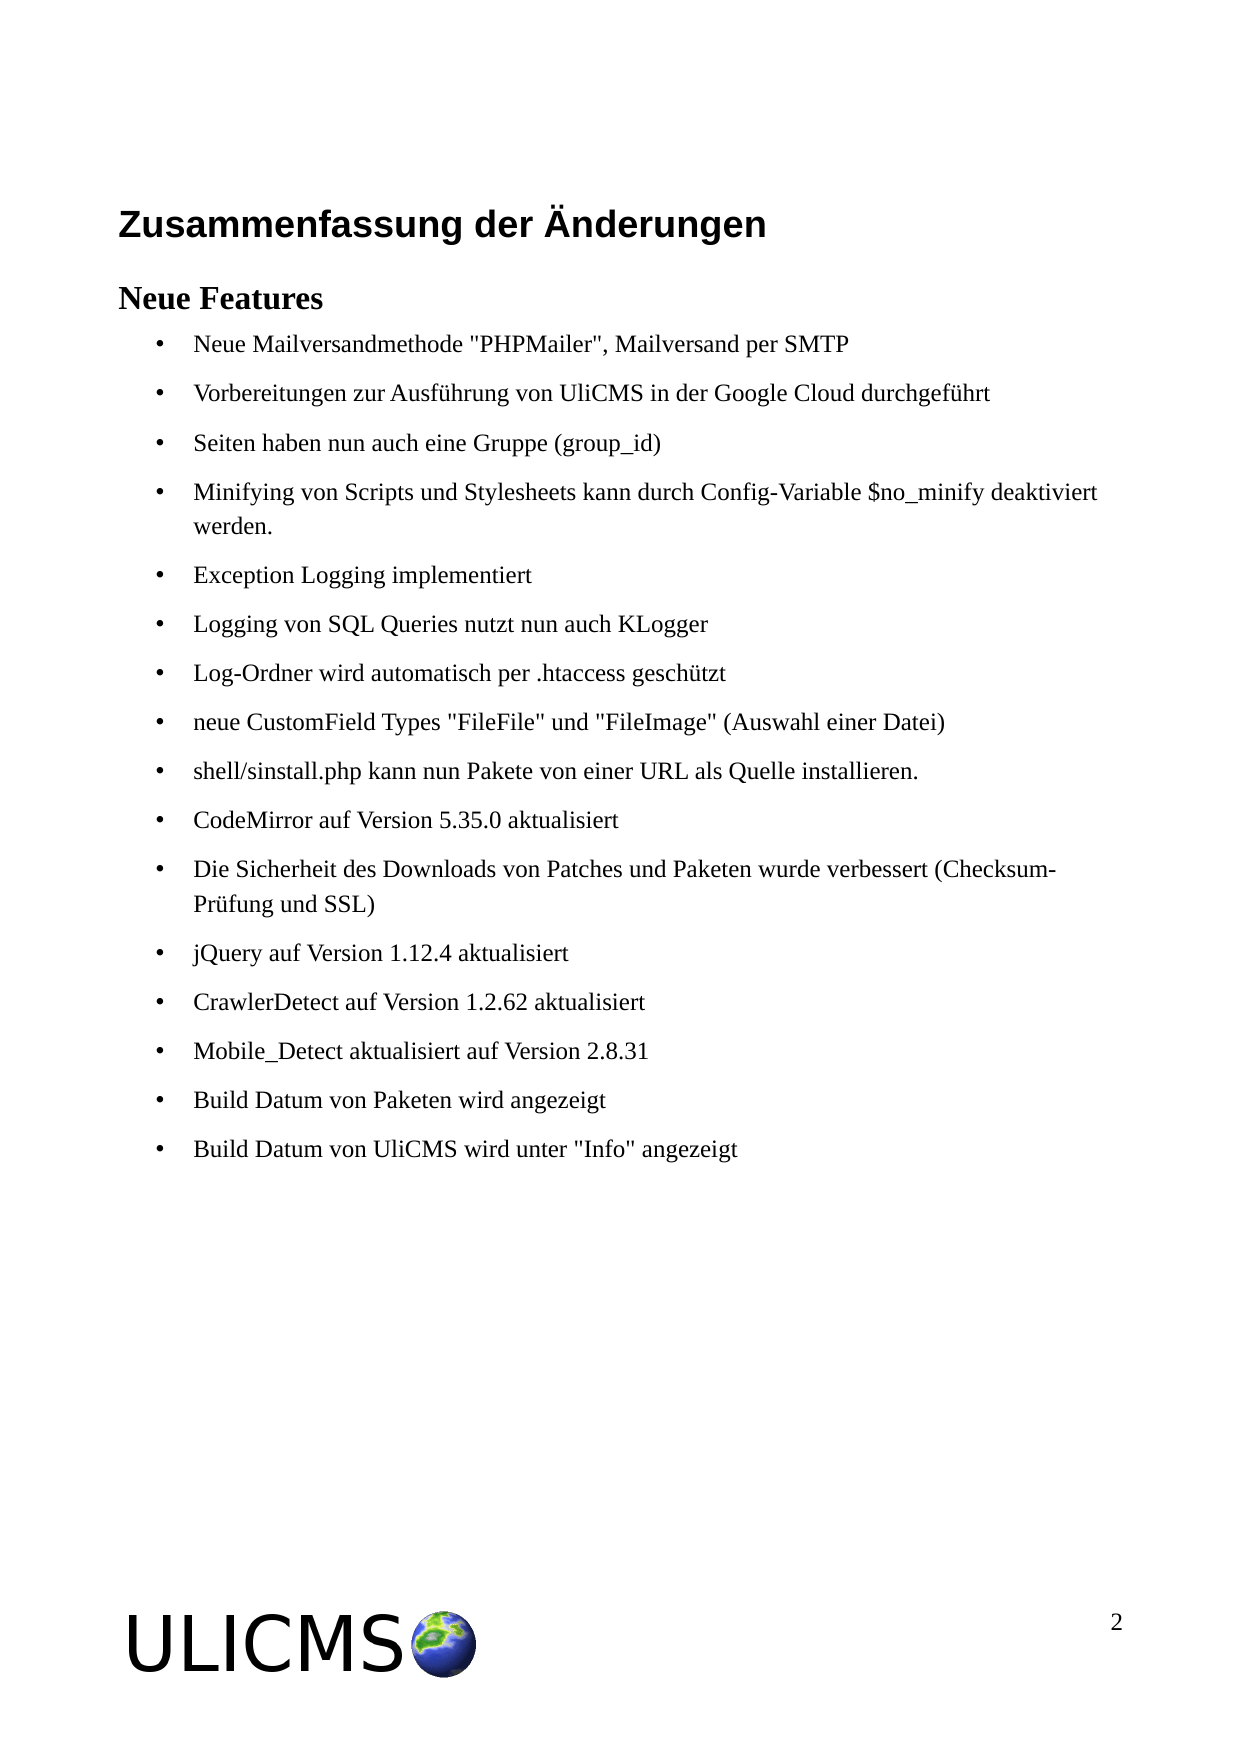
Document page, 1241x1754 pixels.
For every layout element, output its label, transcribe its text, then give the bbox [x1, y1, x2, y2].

list Die Sicherheit des Downloads von Patches und Paketen wurde verbessert (Checksum-Prüfung und SSL) [156, 854, 1123, 918]
list Minifying von Scripts und Stylesheets kann durch Config-Variable $no_minify deaktiviert werden. [156, 477, 1123, 540]
list Neue Mailversandmethode "PHPMailer", Mailversand per SMTP [156, 329, 1123, 358]
list jQuery auf Version 1.12.4 aktualisiert [156, 938, 1123, 967]
list Mobile_Detect aktualisiert auf Version 2.8.31 [156, 1036, 1123, 1065]
list CrawlerDetect auf Version 1.2.62 aktualisiert [156, 987, 1123, 1016]
list neue CustomField Types "FileFile" und "FileImage" (Auswahl einer Datei) [156, 707, 1123, 736]
list Vorbereitungen zur Ausführung von UliCMS in der Google Cloud durchgeführt [156, 378, 1123, 407]
list Seiten haben nun auch eine Gruppe (group_id) [156, 428, 1123, 456]
list Build Datum von Paketen wird angezeigt [156, 1085, 1123, 1114]
picture [118, 1607, 479, 1681]
subtitle Neue Features [118, 278, 1123, 317]
list Exception Logging implementiert [156, 560, 1123, 589]
list CodeMirror auf Version 5.35.0 aktualisiert [156, 806, 1123, 834]
list shell/sinstall.php kann nun Pakete von einer URL als Quelle installieren. [156, 756, 1123, 785]
list Logging von SQL Queries nutzt nun auch KLogger [156, 609, 1123, 638]
list Log-Ordner wird automatisch per .htaccess geschützt [156, 658, 1123, 687]
list Build Datum von UliCMS wird unter "Info" angezeigt [156, 1134, 1123, 1163]
